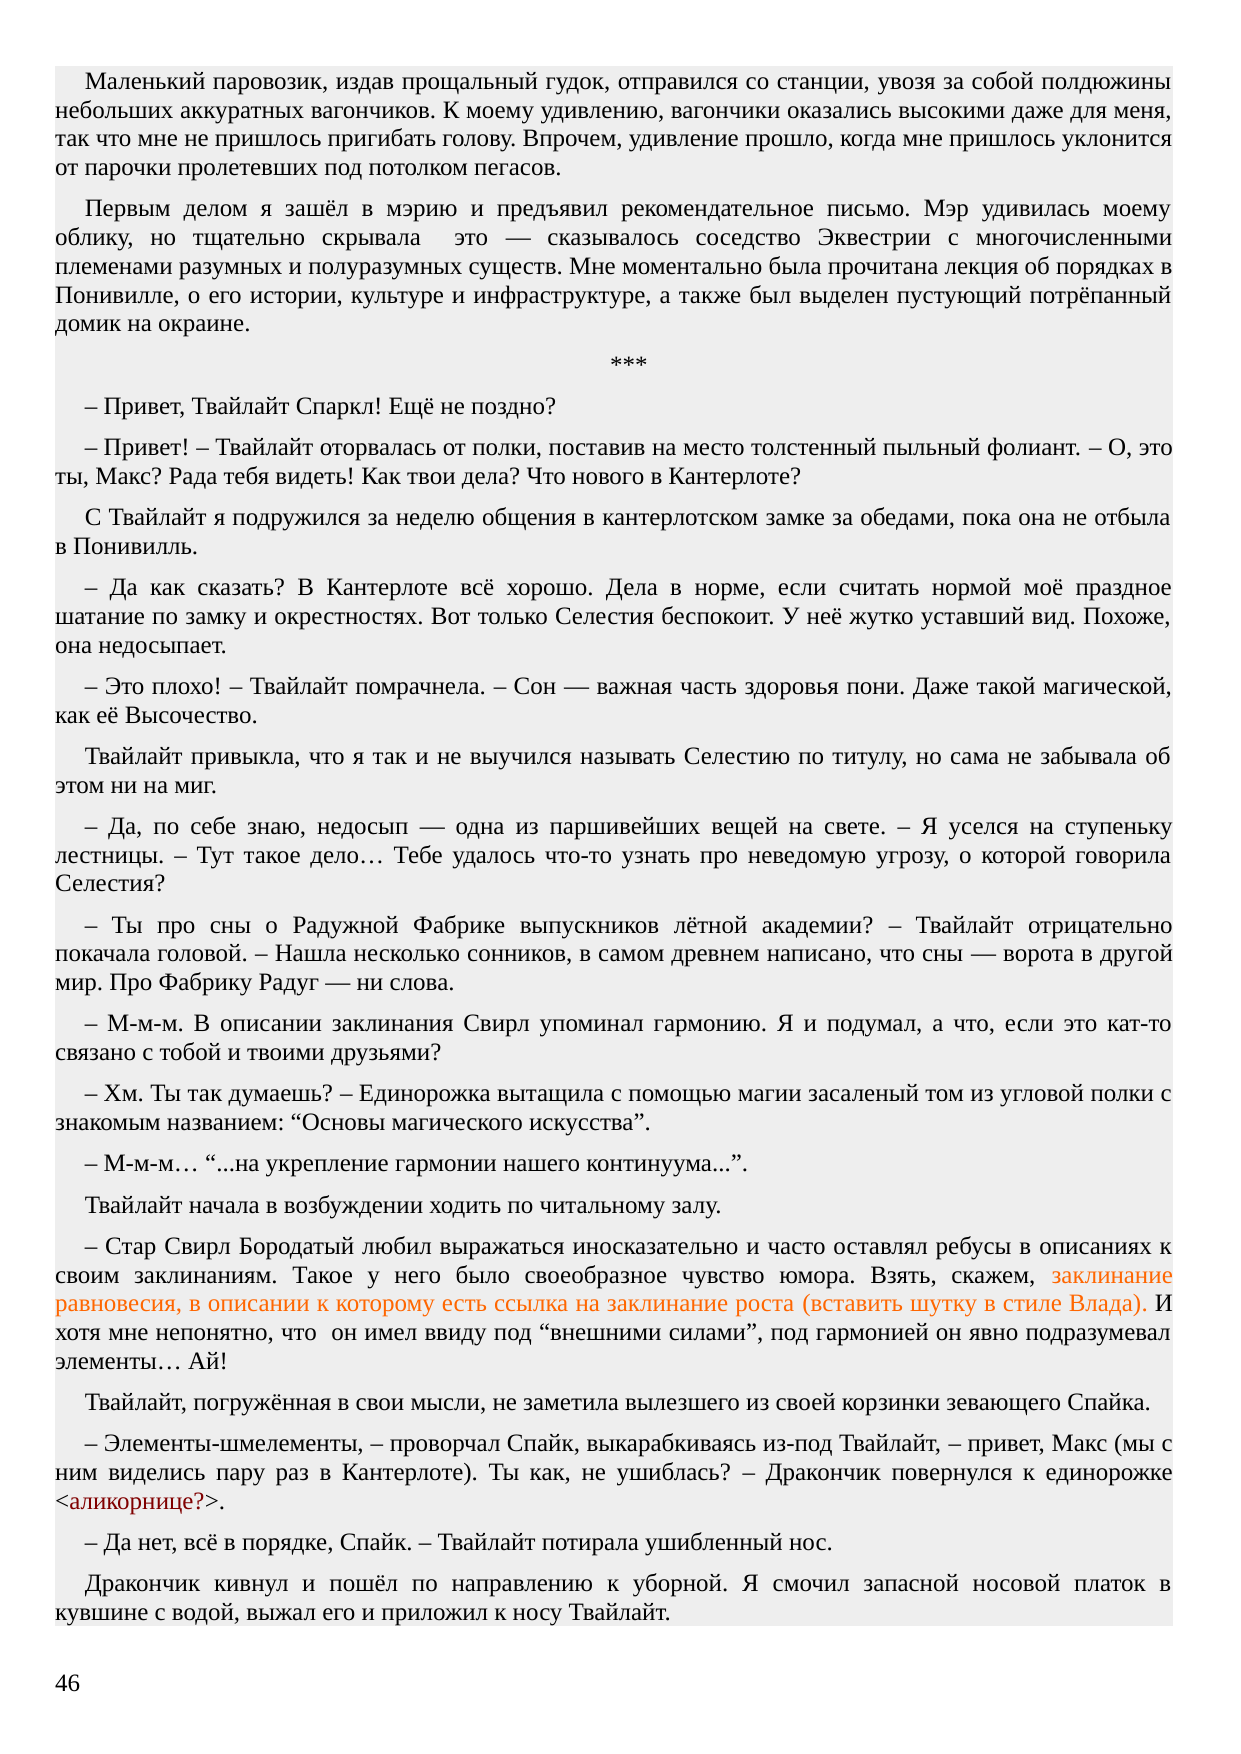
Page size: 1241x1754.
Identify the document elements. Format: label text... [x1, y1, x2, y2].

text *** [55, 350, 1173, 378]
text – Да как сказать? В Кантерлоте всё хорошо. Дела в норме, если считать нормой моё праздное шатание по замку и окрестностях. Вот только Селестия беспокоит. У неё жутко уставший вид. Похоже, она недосыпает. [55, 572, 1173, 658]
text – Да, по себе знаю, недосып — одна из паршивейших вещей на свете. – Я уселся на ступеньку лестницы. – Тут такое дело… Тебе удалось что-то узнать про неведомую угрозу, о которой говорила Селестия? [55, 811, 1173, 897]
text Маленький паровозик, издав прощальный гудок, отправился со станции, увозя за собой полдюжины небольших аккуратных вагончиков. К моему удивлению, вагончики оказались высокими даже для меня, так что мне не пришлось пригибать голову. Впрочем, удивление прошло, когда мне пришлось уклонится от парочки пролетевших под потолком пегасов. [55, 66, 1173, 181]
text Первым делом я зашёл в мэрию и предъявил рекомендательное письмо. Мэр удивилась моему облику, но тщательно скрывала это — сказывалось соседство Эквестрии с многочисленными племенами разумных и полуразумных существ. Мне моментально была прочитана лекция об порядках в Понивилле, о его истории, культуре и инфраструктуре, а также был выделен пустующий потрёпанный домик на окраине. [55, 193, 1173, 337]
text Твайлайт привыкла, что я так и не выучился называть Селестию по титулу, но сама не забывала об этом ни на миг. [55, 741, 1173, 798]
text Твайлайт, погружённая в свои мысли, не заметила вылезшего из своей корзинки зевающего Спайка. [55, 1387, 1173, 1416]
text – Да нет, всё в порядке, Спайк. – Твайлайт потирала ушибленный нос. [55, 1527, 1173, 1556]
text Дракончик кивнул и пошёл по направлению к уборной. Я смочил запасной носовой платок в кувшине с водой, выжал его и приложил к носу Твайлайт. [55, 1568, 1173, 1626]
text – Ты про сны о Радужной Фабрике выпускников лётной академии? – Твайлайт отрицательно покачала головой. – Нашла несколько сонников, в самом древнем написано, что сны — ворота в другой мир. Про Фабрику Радуг — ни слова. [55, 910, 1173, 996]
text – Привет, Твайлайт Спаркл! Ещё не поздно? [55, 391, 1173, 420]
text – Это плохо! – Твайлайт помрачнела. – Сон — важная часть здоровья пони. Даже такой магической, как её Высочество. [55, 671, 1173, 728]
text – М-м-м. В описании заклинания Свирл упоминал гармонию. Я и подумал, а что, если это кат-то связано с тобой и твоими друзьями? [55, 1008, 1173, 1066]
text – Привет! – Твайлайт оторвалась от полки, поставив на место толстенный пыльный фолиант. – О, это ты, Макс? Рада тебя видеть! Как твои дела? Что нового в Кантерлоте? [55, 432, 1173, 490]
text – Стар Свирл Бородатый любил выражаться иносказательно и часто оставлял ребусы в описаниях к своим заклинаниям. Такое у него было своеобразное чувство юмора. Взять, скажем, заклинание равновесия, в описании к которому есть ссылка на заклинание роста (вставить шутку в стиле Влада). И хотя мне непонятно, что он имел ввиду под “внешними силами”, под гармонией он явно подразумевал элементы… Ай! [55, 1231, 1173, 1375]
text – Элементы-шмелементы, – проворчал Спайк, выкарабкиваясь из-под Твайлайт, – привет, Макс (мы с ним виделись пару раз в Кантерлоте). Ты как, не ушиблась? – Дракончик повернулся к единорожке <аликорнице?>. [55, 1428, 1173, 1515]
text С Твайлайт я подружился за неделю общения в кантерлотском замке за обедами, пока она не отбыла в Понивилль. [55, 502, 1173, 560]
text – М-м-м… “...на укрепление гармонии нашего континуума...”. [55, 1148, 1173, 1177]
text – Хм. Ты так думаешь? – Единорожка вытащила с помощью магии засаленый том из угловой полки с знакомым названием: “Основы магического искусства”. [55, 1078, 1173, 1136]
text Твайлайт начала в возбуждении ходить по читальному залу. [55, 1190, 1173, 1218]
